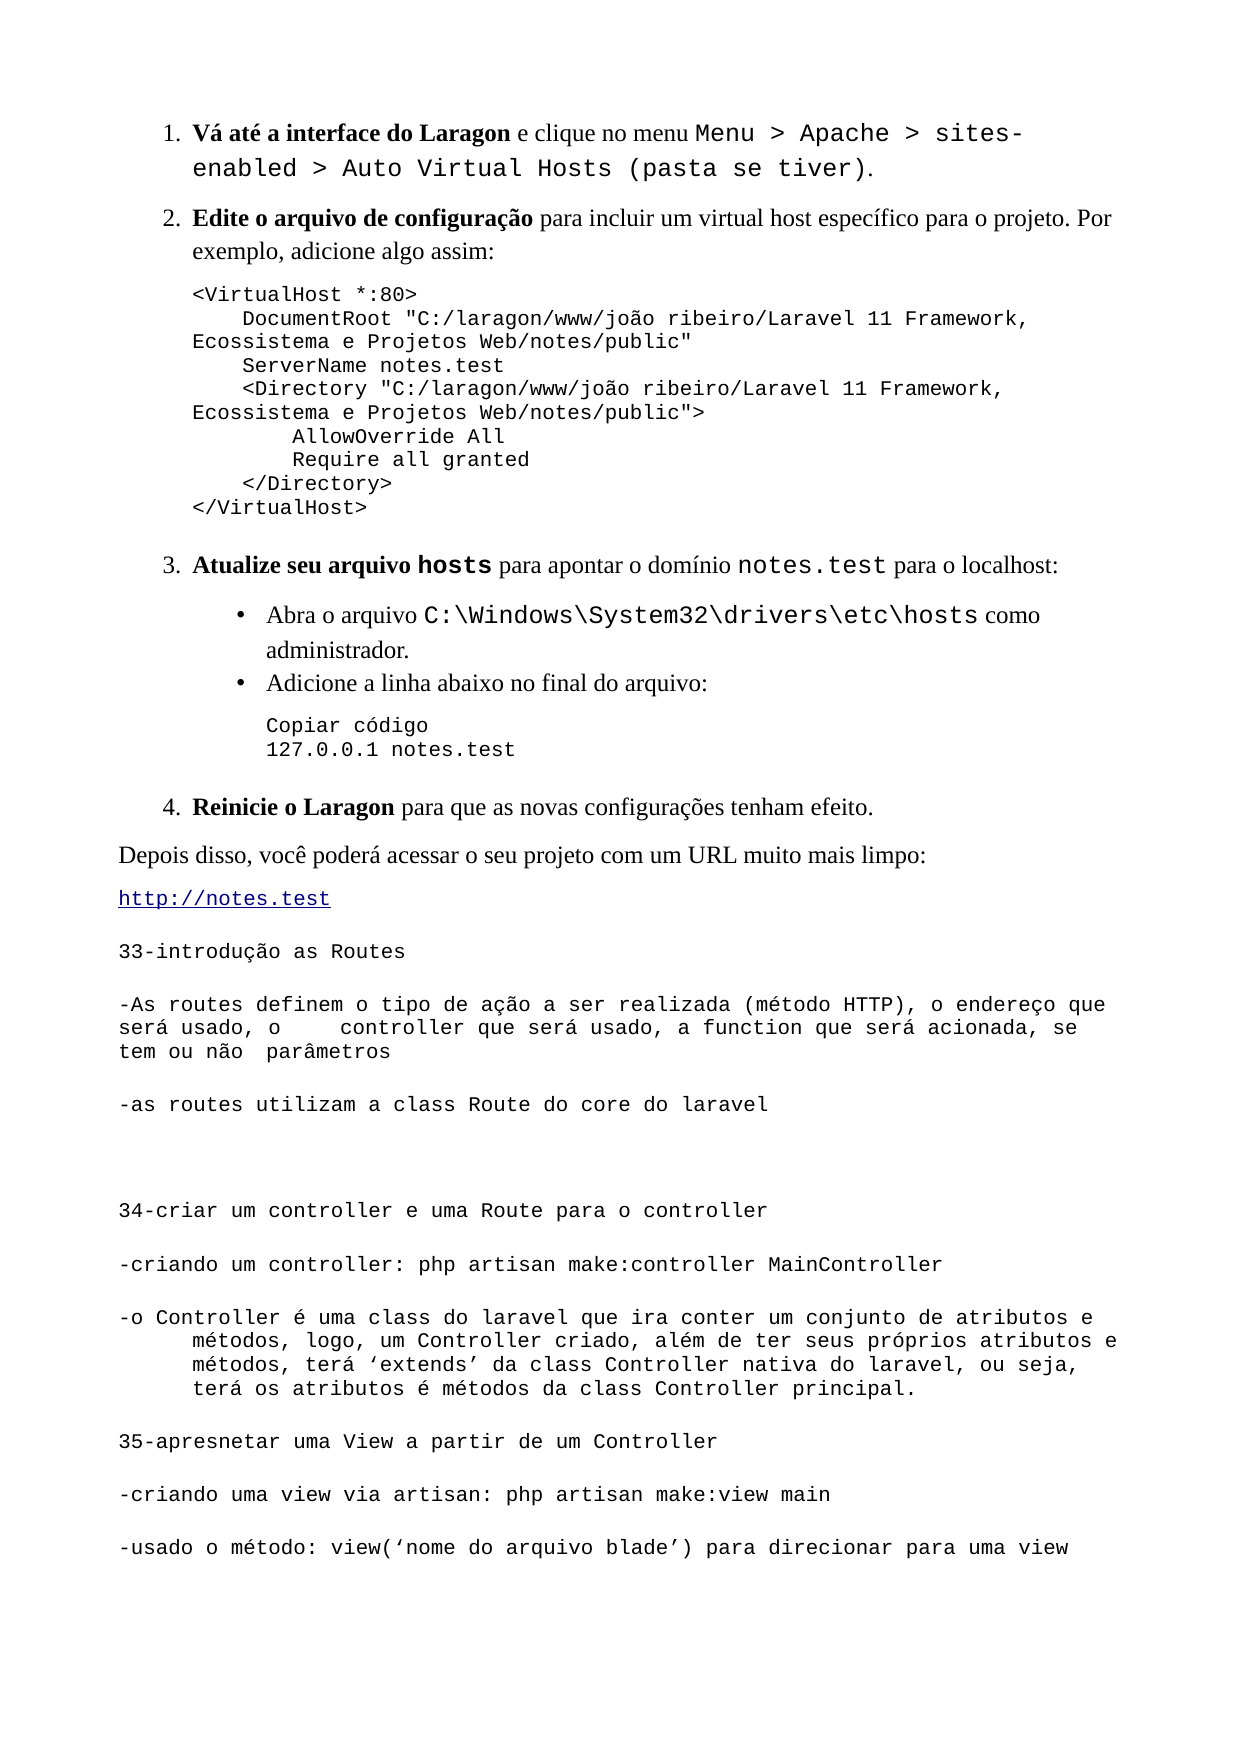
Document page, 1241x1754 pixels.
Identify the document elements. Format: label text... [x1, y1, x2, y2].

text http://notes.test [118, 887, 1122, 911]
list Require all granted [162, 449, 1122, 473]
list Reinicie o Laragon para que as novas configurações tenham efeito. [162, 792, 1122, 821]
text 33-introdução as Routes [118, 941, 1122, 964]
list Atualize seu arquivo hosts para apontar o domínio notes.test para o localhost: [162, 550, 1122, 581]
list </VirtualHost> [162, 497, 1122, 520]
text 35-apresnetar uma View a partir de um Controller [118, 1431, 1122, 1454]
text Depois disso, você poderá acessar o seu projeto com um URL muito mais limpo: [118, 840, 1122, 869]
list <VirtualHost *:80> [162, 284, 1122, 307]
list DocumentRoot "C:/laragon/www/joão ribeiro/Laravel 11 Framework, Ecossistema e Projetos Web/notes/public" [162, 307, 1122, 355]
list Abra o arquivo C:\Windows\System32\drivers\etc\hosts como administrador. [236, 600, 1122, 664]
text -criando um controller: php artisan make:controller MainController [118, 1253, 1122, 1277]
text -criando uma view via artisan: php artisan make:view main [118, 1484, 1122, 1507]
text -usado o método: view(‘nome do arquivo blade’) para direcionar para uma view [118, 1537, 1122, 1561]
list ServerName notes.test [162, 355, 1122, 378]
list <Directory "C:/laragon/www/joão ribeiro/Laravel 11 Framework, Ecossistema e Projetos Web/notes/public"> [162, 378, 1122, 426]
list Vá até a interface do Laragon e clique no menu Menu > Apache > sites-enabled > Auto Virtual Hosts (pasta se tiver). [162, 118, 1122, 184]
list Adicione a linha abaixo no final do arquivo: [236, 668, 1122, 697]
list Edite o arquivo de configuração para incluir um virtual host específico para o projeto. Por exemplo, adicione algo assim: [162, 203, 1122, 265]
text -o Controller é uma class do laravel que ira conter um conjunto de atributos e métodos, logo, um Controller criado, além de ter seus próprios atributos e métodos, terá ‘extends’ da class Controller nativa do laravel, ou seja, terá os atributos é métodos da class Controller principal. [118, 1307, 1122, 1401]
list </Directory> [162, 473, 1122, 497]
text -as routes utilizam a class Route do core do laravel [118, 1094, 1122, 1118]
list 127.0.0.1 notes.test [236, 739, 1122, 763]
list AllowOverride All [162, 426, 1122, 449]
text -As routes definem o tipo de ação a ser realizada (método HTTP), o endereço que será usado, o controller que será usado, a function que será acionada, se tem ou não parâmetros [118, 994, 1122, 1065]
list Copiar código [236, 716, 1122, 739]
text 34-criar um controller e uma Route para o controller [118, 1200, 1122, 1224]
